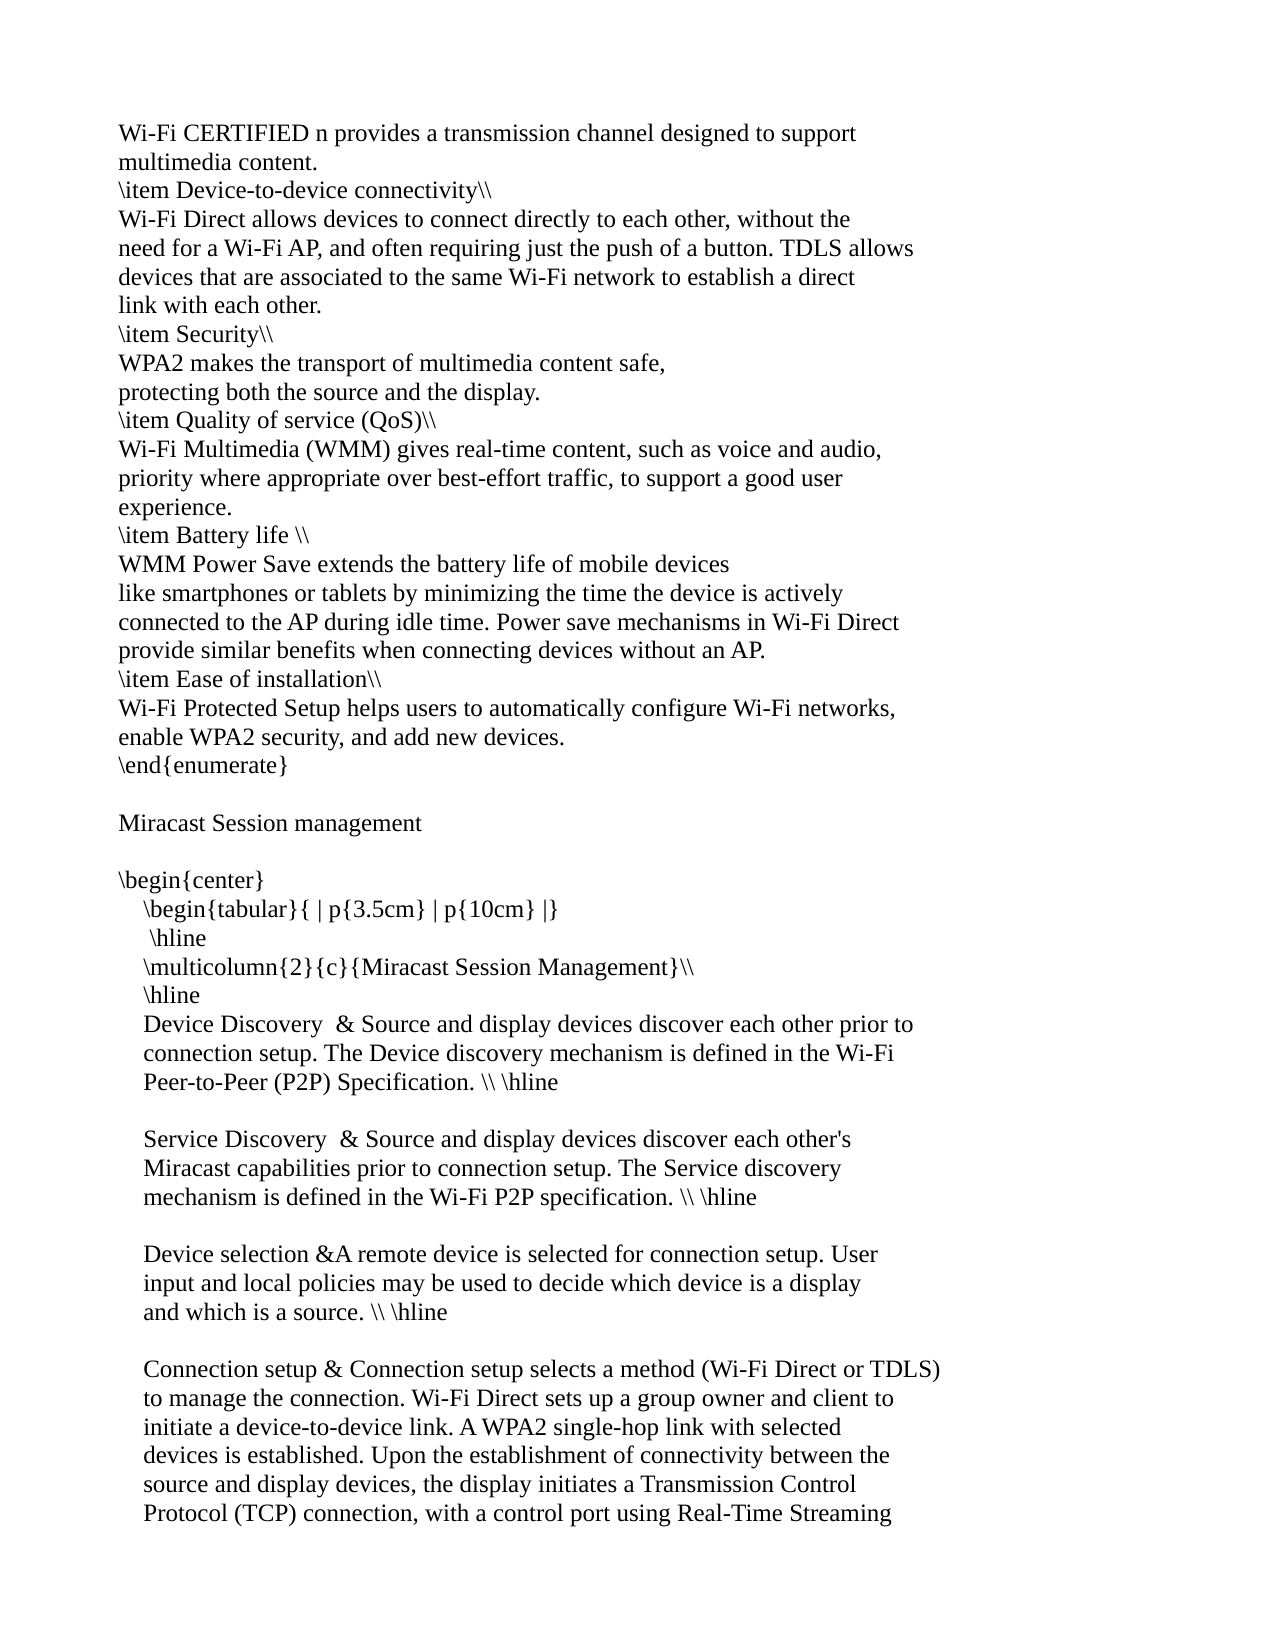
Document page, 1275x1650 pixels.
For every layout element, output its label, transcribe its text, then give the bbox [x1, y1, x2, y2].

text Device selection &A remote device is selected for connection setup. User [118, 1239, 1157, 1268]
text Wi-Fi CERTIFIED n provides a transmission channel designed to support [118, 118, 1157, 147]
text \hline [118, 981, 1157, 1009]
text \item Battery life \\ [118, 521, 1157, 549]
text connection setup. The Device discovery mechanism is defined in the Wi-Fi [118, 1038, 1157, 1067]
text protecting both the source and the display. [118, 377, 1157, 406]
text provide similar benefits when connecting devices without an AP. [118, 636, 1157, 664]
text \hline [118, 923, 1157, 952]
text Protocol (TCP) connection, with a control port using Real-Time Streaming [118, 1498, 1157, 1527]
text like smartphones or tablets by minimizing the time the device is actively [118, 578, 1157, 607]
text \multicolumn{2}{c}{Miracast Session Management}\\ [118, 952, 1157, 981]
text \item Quality of service (QoS)\\ [118, 406, 1157, 434]
text WMM Power Save extends the battery life of mobile devices [118, 549, 1157, 578]
text Peer-to-Peer (P2P) Specification. \\ \hline [118, 1067, 1157, 1096]
text \item Ease of installation\\ [118, 664, 1157, 693]
text \item Security\\ [118, 319, 1157, 348]
text \item Device-to-device connectivity\\ [118, 176, 1157, 204]
text Service Discovery & Source and display devices discover each other's [118, 1124, 1157, 1153]
text \end{enumerate} [118, 751, 1157, 779]
text WPA2 makes the transport of multimedia content safe, [118, 348, 1157, 377]
text initiate a device-to-device link. A WPA2 single-hop link with selected [118, 1412, 1157, 1441]
text devices is established. Upon the establishment of connectivity between the [118, 1441, 1157, 1469]
text Wi-Fi Direct allows devices to connect directly to each other, without the [118, 204, 1157, 233]
text multimedia content. [118, 147, 1157, 176]
text Miracast capabilities prior to connection setup. The Service discovery [118, 1153, 1157, 1182]
text and which is a source. \\ \hline [118, 1297, 1157, 1326]
text Wi-Fi Protected Setup helps users to automatically configure Wi-Fi networks, [118, 693, 1157, 722]
text link with each other. [118, 291, 1157, 319]
text mechanism is defined in the Wi-Fi P2P specification. \\ \hline [118, 1182, 1157, 1211]
text source and display devices, the display initiates a Transmission Control [118, 1469, 1157, 1498]
text need for a Wi-Fi AP, and often requiring just the push of a button. TDLS allows [118, 233, 1157, 262]
text Device Discovery & Source and display devices discover each other prior to [118, 1009, 1157, 1038]
text Wi-Fi Multimedia (WMM) gives real-time content, such as voice and audio, [118, 434, 1157, 463]
text devices that are associated to the same Wi-Fi network to establish a direct [118, 262, 1157, 291]
text Miracast Session management [118, 808, 1157, 837]
text to manage the connection. Wi-Fi Direct sets up a group owner and client to [118, 1383, 1157, 1412]
text connected to the AP during idle time. Power save mechanisms in Wi-Fi Direct [118, 607, 1157, 636]
text experience. [118, 492, 1157, 521]
text \begin{tabular}{ | p{3.5cm} | p{10cm} |} [118, 894, 1157, 923]
text input and local policies may be used to decide which device is a display [118, 1268, 1157, 1297]
text \begin{center} [118, 866, 1157, 894]
text priority where appropriate over best-effort traffic, to support a good user [118, 463, 1157, 492]
text enable WPA2 security, and add new devices. [118, 722, 1157, 751]
text Connection setup & Connection setup selects a method (Wi-Fi Direct or TDLS) [118, 1354, 1157, 1383]
